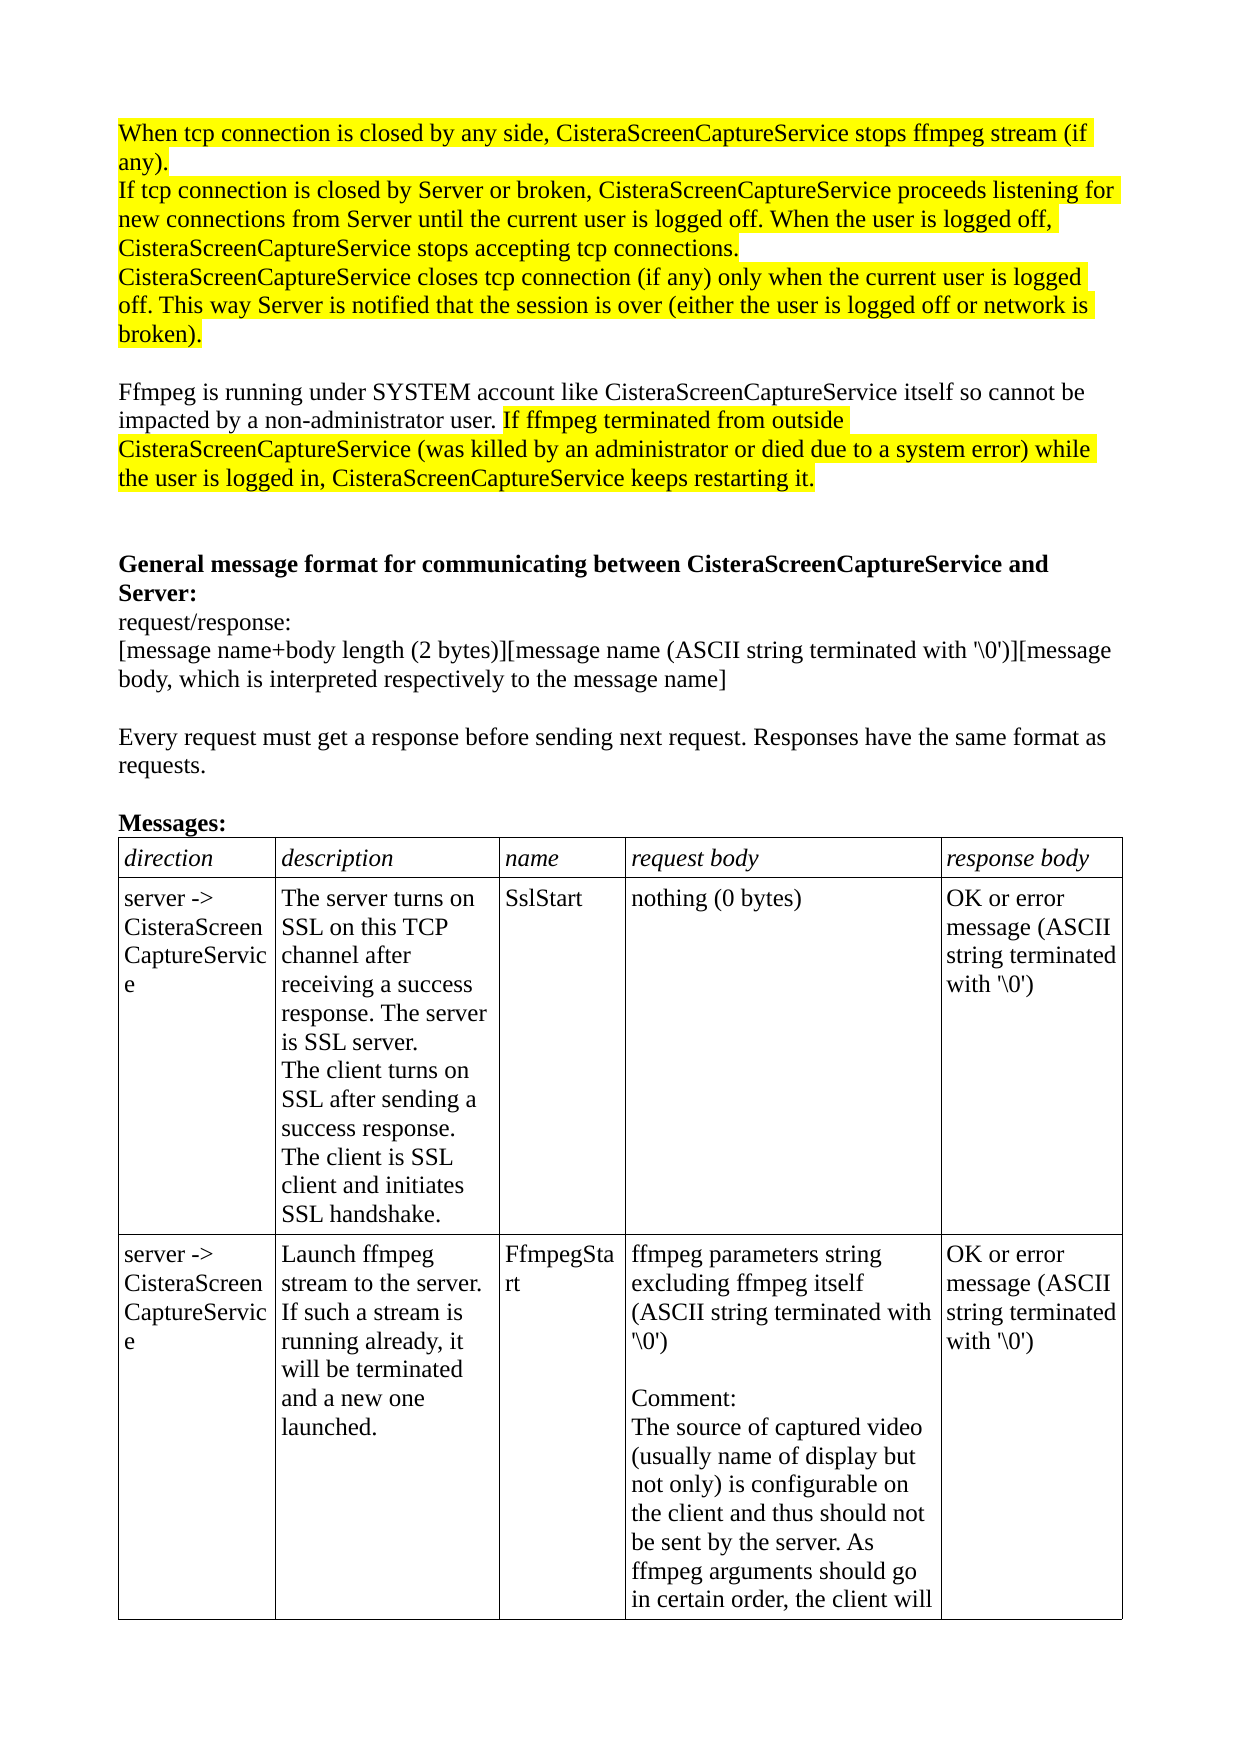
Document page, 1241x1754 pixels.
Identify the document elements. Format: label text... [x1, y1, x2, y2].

table_cell Launch ffmpeg stream to the server. If such a stream is running already, it will be terminated and a new one launched. [276, 1235, 499, 1619]
table_cell OK or error message (ASCII string terminated with '\0') [942, 878, 1122, 1234]
table_cell nothing (0 bytes) [626, 878, 941, 1234]
table_header request body [626, 838, 941, 877]
table_cell The server turns on SSL on this TCP channel after receiving a success response. The server is SSL server. The client turns on SSL after sending a success response. The client is SSL client and initiates SSL handshake. [276, 878, 499, 1234]
text request/response: [118, 607, 1122, 636]
table_header description [276, 838, 499, 877]
table_cell OK or error message (ASCII string terminated with '\0') [942, 1235, 1122, 1619]
text If tcp connection is closed by Server or broken, CisteraScreenCaptureService proceeds listening for new connections from Server until the current user is logged off. When the user is logged off, CisteraScreenCaptureService stops accepting tcp connections. [118, 176, 1122, 262]
text Ffmpeg is running under SYSTEM account like CisteraScreenCaptureService itself so cannot be impacted by a non-administrator user. If ffmpeg terminated from outside CisteraScreenCaptureService (was killed by an administrator or died due to a system error) while the user is logged in, CisteraScreenCaptureService keeps restarting it. [118, 377, 1122, 492]
table_header response body [942, 838, 1122, 877]
text CisteraScreenCaptureService closes tcp connection (if any) only when the current user is logged off. This way Server is notified that the session is over (either the user is logged off or network is broken). [118, 262, 1122, 348]
table_header name [500, 838, 625, 877]
table_cell server -> CisteraScreenCaptureService [119, 878, 275, 1234]
table_cell SslStart [500, 878, 625, 1234]
text General message format for communicating between CisteraScreenCaptureService and Server: [118, 549, 1122, 607]
text Every request must get a response before sending next request. Responses have the same format as requests. [118, 722, 1122, 779]
table_cell ffmpeg parameters string excluding ffmpeg itself (ASCII string terminated with '\0') Comment: The source of captured video (usually name of display but not only) is configurable on the client and thus should not be sent by the server. As ffmpeg arguments should go in certain order, the client will [626, 1235, 941, 1619]
table_cell FfmpegStart [500, 1235, 625, 1619]
text [message name+body length (2 bytes)][message name (ASCII string terminated with '\0')][message body, which is interpreted respectively to the message name] [118, 636, 1122, 693]
table_cell server -> CisteraScreenCaptureService [119, 1235, 275, 1619]
table_header direction [119, 838, 275, 877]
text When tcp connection is closed by any side, CisteraScreenCaptureService stops ffmpeg stream (if any). [118, 118, 1122, 176]
text Messages: [118, 808, 1122, 837]
